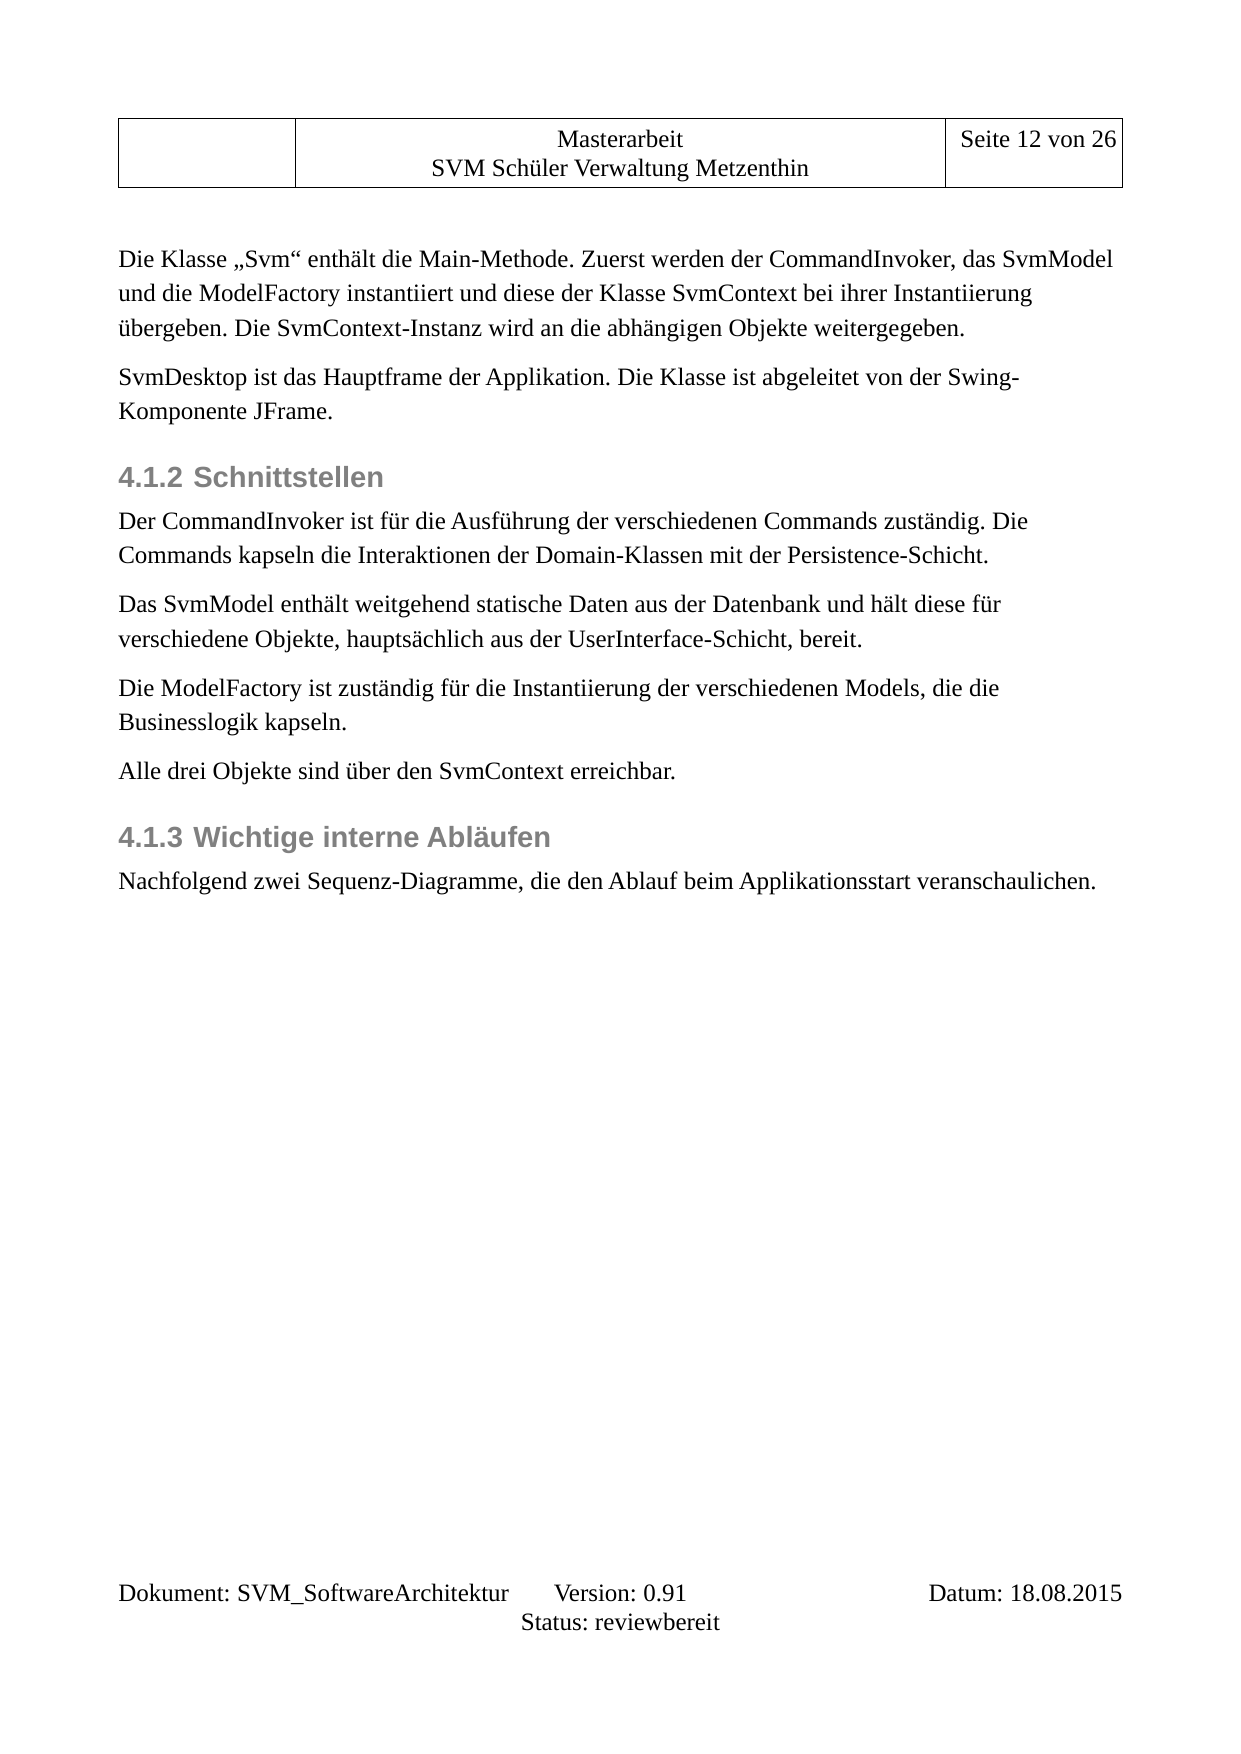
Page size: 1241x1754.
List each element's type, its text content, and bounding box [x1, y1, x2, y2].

text SvmDesktop ist das Hauptframe der Applikation. Die Klasse ist abgeleitet von der Swing-Komponente JFrame. [118, 362, 1122, 425]
subtitle Wichtige interne Abläufen [118, 820, 1122, 854]
text Die Klasse „Svm“ enthält die Main-Methode. Zuerst werden der CommandInvoker, das SvmModel und die ModelFactory instantiiert und diese der Klasse SvmContext bei ihrer Instantiierung übergeben. Die SvmContext-Instanz wird an die abhängigen Objekte weitergegeben. [118, 244, 1122, 341]
text Das SvmModel enthält weitgehend statische Daten aus der Datenbank und hält diese für verschiedene Objekte, hauptsächlich aus der UserInterface-Schicht, bereit. [118, 589, 1122, 653]
text Die ModelFactory ist zuständig für die Instantiierung der verschiedenen Models, die die Businesslogik kapseln. [118, 673, 1122, 736]
text Nachfolgend zwei Sequenz-Diagramme, die den Ablauf beim Applikationsstart veranschaulichen. [118, 866, 1122, 895]
subtitle Schnittstellen [118, 460, 1122, 493]
text Alle drei Objekte sind über den SvmContext erreichbar. [118, 756, 1122, 785]
text Der CommandInvoker ist für die Ausführung der verschiedenen Commands zuständig. Die Commands kapseln die Interaktionen der Domain-Klassen mit der Persistence-Schicht. [118, 506, 1122, 569]
